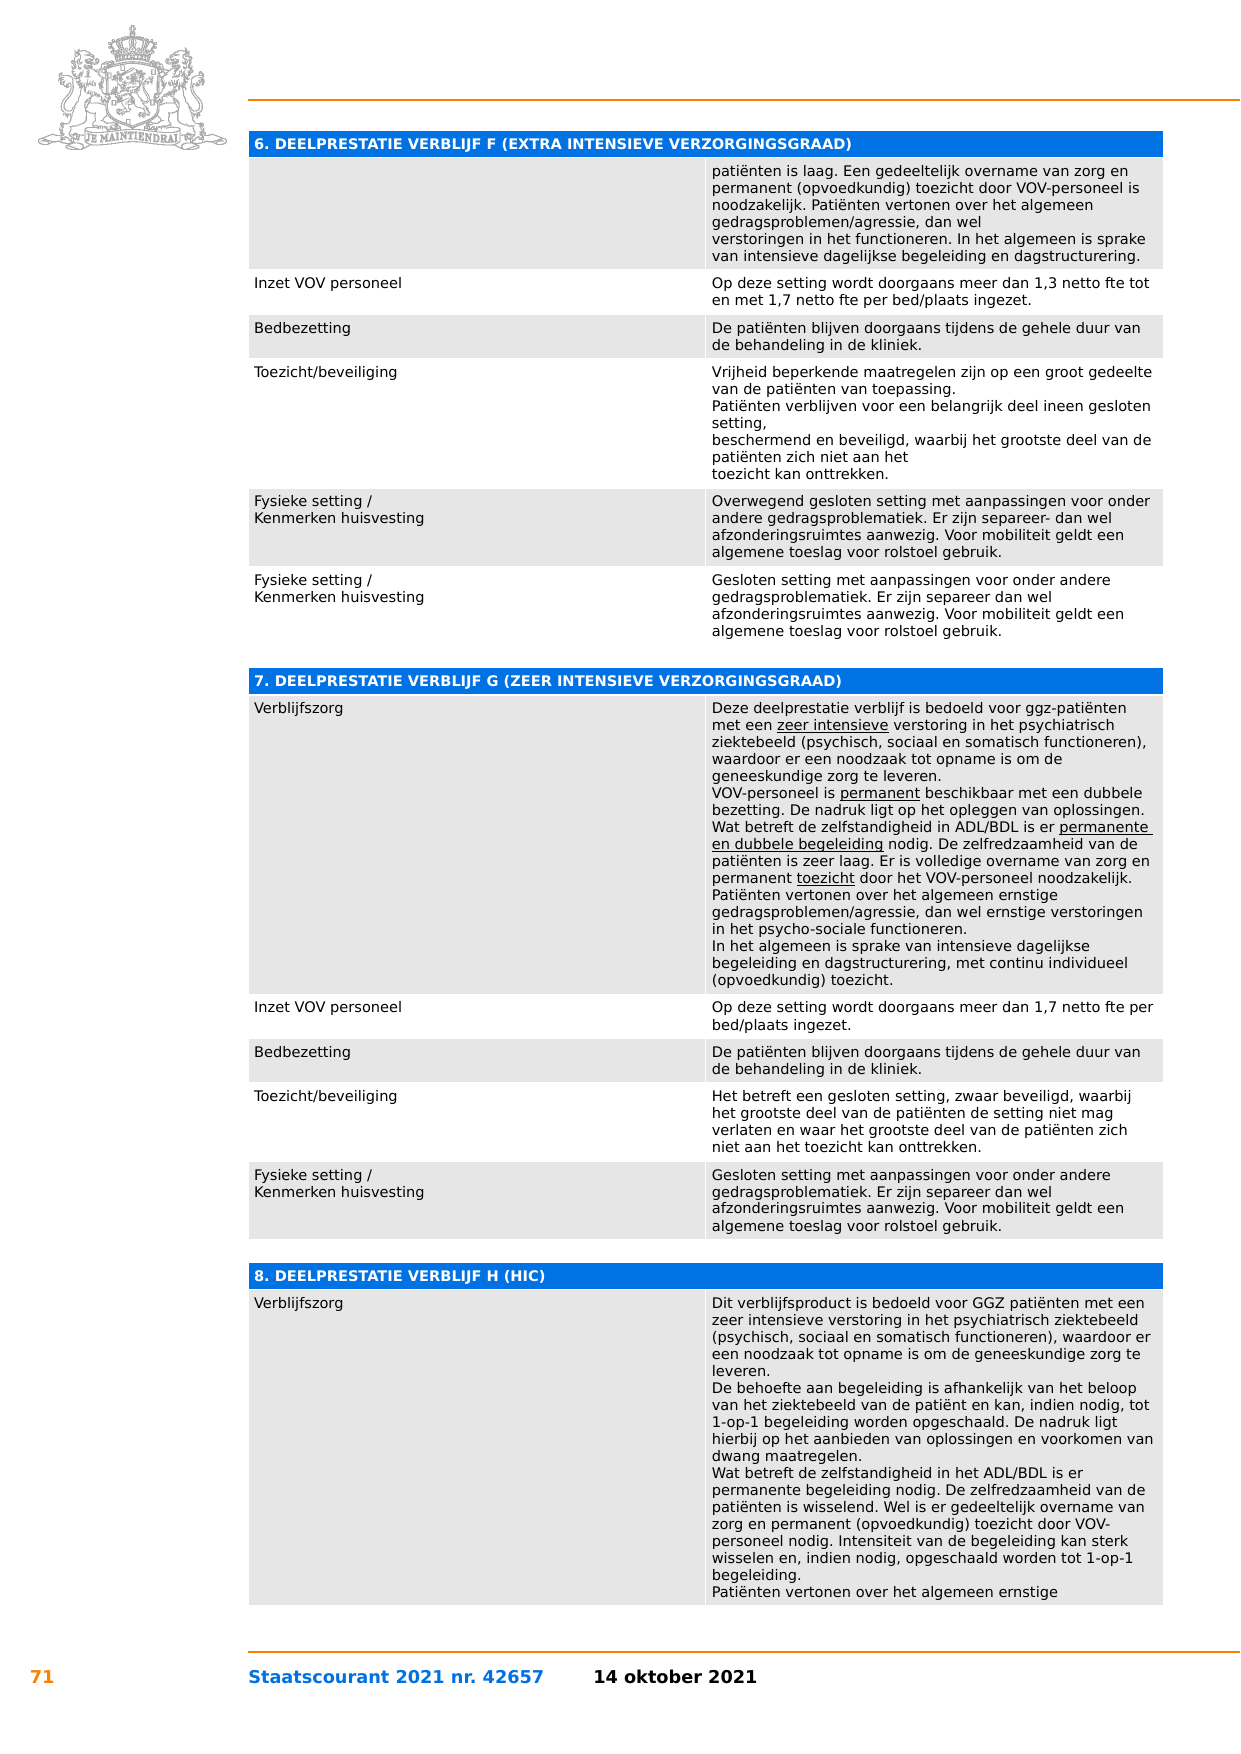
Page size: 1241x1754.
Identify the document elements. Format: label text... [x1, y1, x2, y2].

table_header 6. DEELPRESTATIE VERBLIJF F (EXTRA INTENSIEVE VERZORGINGSGRAAD) [249, 131, 1163, 157]
table_cell Gesloten setting met aanpassingen voor onder andere gedragsproblematiek. Er zijn separeer dan wel afzonderingsruimtes aanwezig. Voor mobiliteit geldt een algemene toeslag voor rolstoel gebruik. [706, 567, 1163, 644]
table_cell [249, 158, 705, 269]
table_cell Bedbezetting [249, 1039, 705, 1082]
table_cell Fysieke setting / Kenmerken huisvesting [249, 1162, 705, 1239]
table_cell Op deze setting wordt doorgaans meer dan 1,3 netto fte tot en met 1,7 netto fte per bed/plaats ingezet. [706, 271, 1163, 314]
picture [38, 25, 227, 150]
table_cell De patiënten blijven doorgaans tijdens de gehele duur van de behandeling in de kliniek. [706, 315, 1163, 358]
table_cell Overwegend gesloten setting met aanpassingen voor onder andere gedragsproblematiek. Er zijn separeer- dan wel afzonderingsruimtes aanwezig. Voor mobiliteit geldt een algemene toeslag voor rolstoel gebruik. [706, 489, 1163, 566]
table_cell Verblijfszorg [249, 696, 705, 994]
table_cell Het betreft een gesloten setting, zwaar beveiligd, waarbij het grootste deel van de patiënten de setting niet mag verlaten en waar het grootste deel van de patiënten zich niet aan het toezicht kan onttrekken. [706, 1084, 1163, 1161]
table_cell Verblijfszorg [249, 1290, 705, 1605]
table_cell Toezicht/beveiliging [249, 1084, 705, 1161]
table_header 7. DEELPRESTATIE VERBLIJF G (ZEER INTENSIEVE VERZORGINGSGRAAD) [249, 668, 1163, 694]
table_cell Inzet VOV personeel [249, 995, 705, 1038]
table_header 8. DEELPRESTATIE VERBLIJF H (HIC) [249, 1263, 1163, 1289]
table_cell Fysieke setting / Kenmerken huisvesting [249, 489, 705, 566]
table_cell Gesloten setting met aanpassingen voor onder andere gedragsproblematiek. Er zijn separeer dan wel afzonderingsruimtes aanwezig. Voor mobiliteit geldt een algemene toeslag voor rolstoel gebruik. [706, 1162, 1163, 1239]
table_cell Bedbezetting [249, 315, 705, 358]
table_cell Deze deelprestatie verblijf is bedoeld voor ggz-patiënten met een zeer intensieve verstoring in het psychiatrisch ziektebeeld (psychisch, sociaal en somatisch functioneren), waardoor er een noodzaak tot opname is om de geneeskundige zorg te leveren. VOV-personeel is permanent beschikbaar met een dubbele bezetting. De nadruk ligt op het opleggen van oplossingen. Wat betreft de zelfstandigheid in ADL/BDL is er permanente en dubbele begeleiding nodig. De zelfredzaamheid van de patiënten is zeer laag. Er is volledige overname van zorg en permanent toezicht door het VOV-personeel noodzakelijk. Patiënten vertonen over het algemeen ernstige gedragsproblemen/agressie, dan wel ernstige verstoringen in het psycho-sociale functioneren. In het algemeen is sprake van intensieve dagelijkse begeleiding en dagstructurering, met continu individueel (opvoedkundig) toezicht. [706, 696, 1163, 994]
table_cell Inzet VOV personeel [249, 271, 705, 314]
table_cell Op deze setting wordt doorgaans meer dan 1,7 netto fte per bed/plaats ingezet. [706, 995, 1163, 1038]
table_cell Fysieke setting / Kenmerken huisvesting [249, 567, 705, 644]
table_cell Toezicht/beveiliging [249, 359, 705, 488]
table_cell Dit verblijfsproduct is bedoeld voor GGZ patiënten met een zeer intensieve verstoring in het psychiatrisch ziektebeeld (psychisch, sociaal en somatisch functioneren), waardoor er een noodzaak tot opname is om de geneeskundige zorg te leveren. De behoefte aan begeleiding is afhankelijk van het beloop van het ziektebeeld van de patiënt en kan, indien nodig, tot 1-op-1 begeleiding worden opgeschaald. De nadruk ligt hierbij op het aanbieden van oplossingen en voorkomen van dwang maatregelen. Wat betreft de zelfstandigheid in het ADL/BDL is er permanente begeleiding nodig. De zelfredzaamheid van de patiënten is wisselend. Wel is er gedeeltelijk overname van zorg en permanent (opvoedkundig) toezicht door VOV-personeel nodig. Intensiteit van de begeleiding kan sterk wisselen en, indien nodig, opgeschaald worden tot 1-op-1 begeleiding. Patiënten vertonen over het algemeen ernstige [706, 1290, 1163, 1605]
table_cell Vrijheid beperkende maatregelen zijn op een groot gedeelte van de patiënten van toepassing. Patiënten verblijven voor een belangrijk deel ineen gesloten setting, beschermend en beveiligd, waarbij het grootste deel van de patiënten zich niet aan het toezicht kan onttrekken. [706, 359, 1163, 488]
table_cell patiënten is laag. Een gedeeltelijk overname van zorg en permanent (opvoedkundig) toezicht door VOV-personeel is noodzakelijk. Patiënten vertonen over het algemeen gedragsproblemen/agressie, dan wel verstoringen in het functioneren. In het algemeen is sprake van intensieve dagelijkse begeleiding en dagstructurering. [706, 158, 1163, 269]
table_cell De patiënten blijven doorgaans tijdens de gehele duur van de behandeling in de kliniek. [706, 1039, 1163, 1082]
